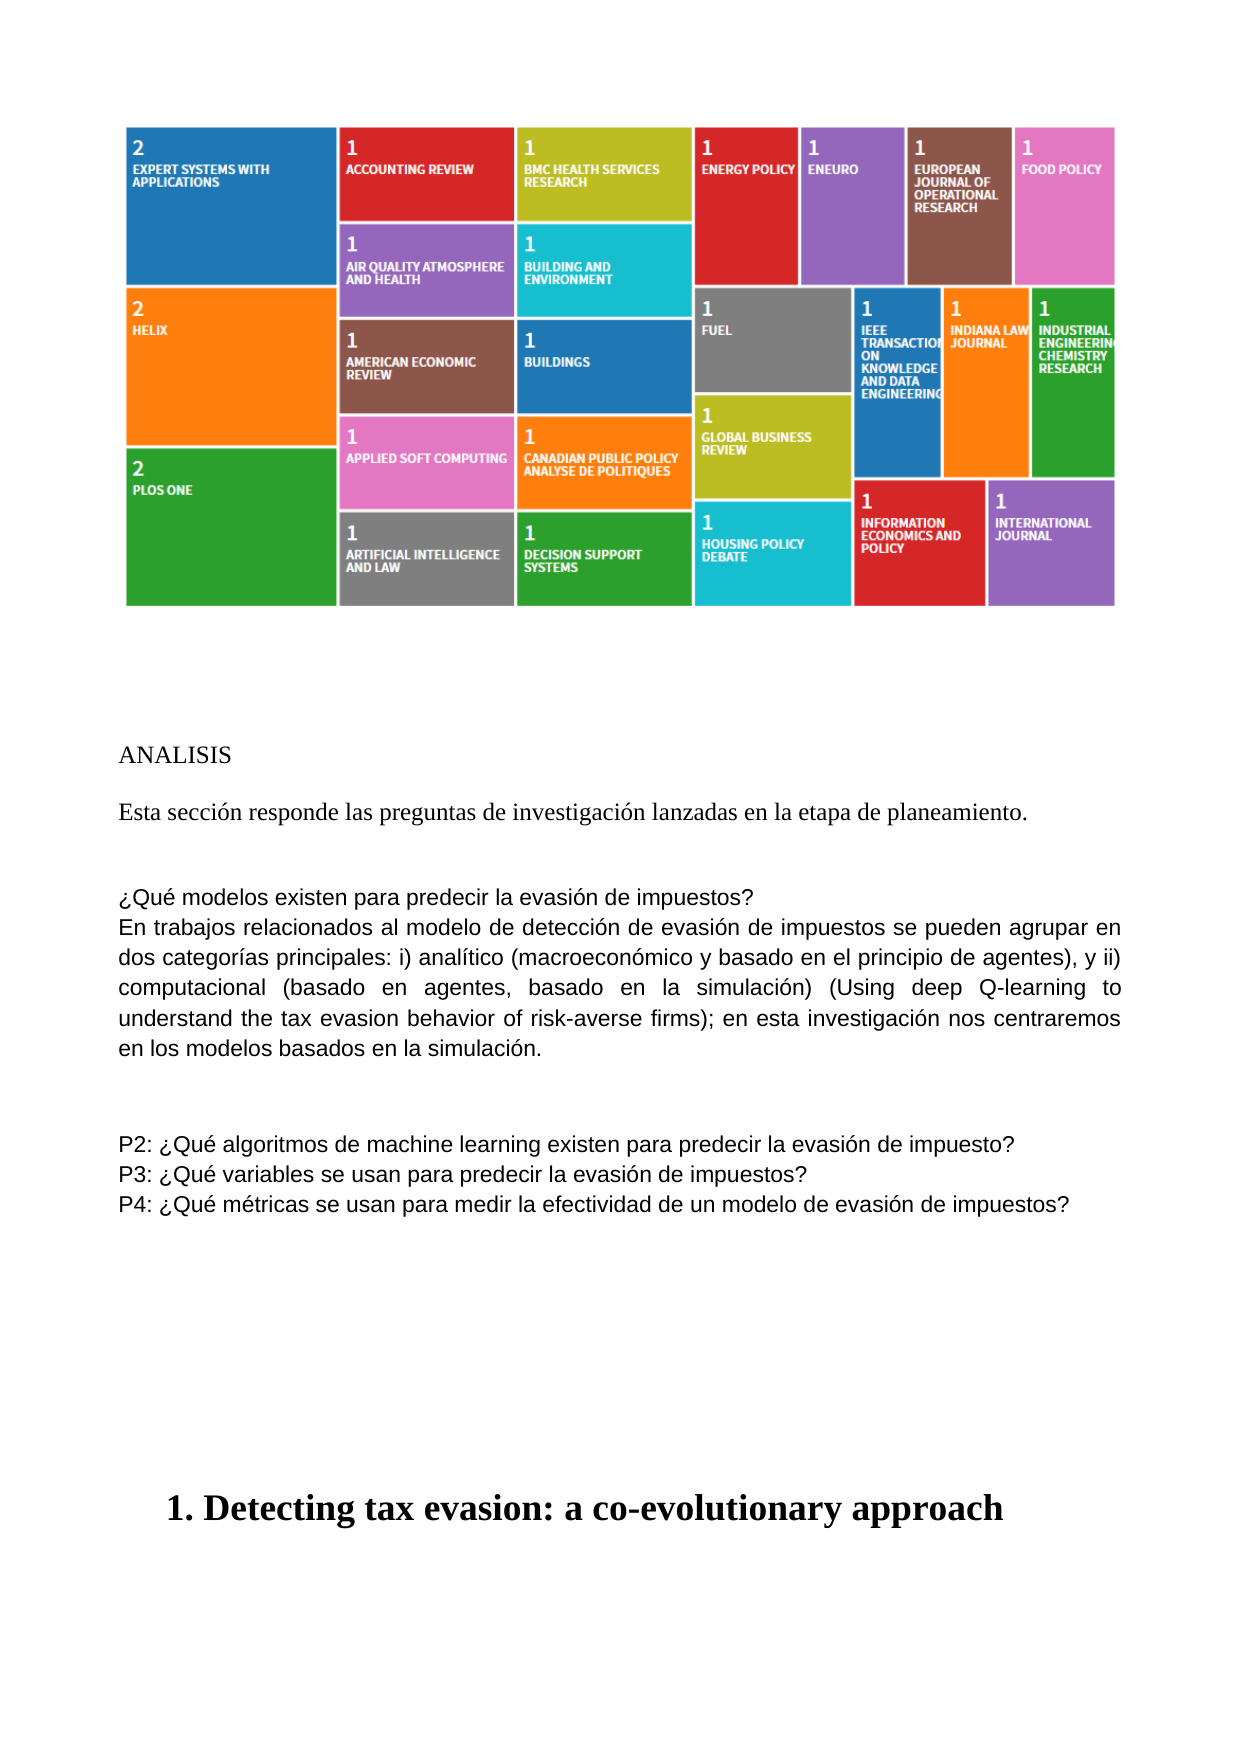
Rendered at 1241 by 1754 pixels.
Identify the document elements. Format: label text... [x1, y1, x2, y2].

text P3: ¿Qué variables se usan para predecir la evasión de impuestos? [118, 1161, 1122, 1187]
text ANALISIS [118, 740, 1122, 769]
text P4: ¿Qué métricas se usan para medir la efectividad de un modelo de evasión de impuestos? [118, 1191, 1122, 1218]
table_header [118, 1389, 127, 1624]
text Esta sección responde las preguntas de investigación lanzadas en la etapa de planeamiento. [118, 797, 1122, 826]
text En trabajos relacionados al modelo de detección de evasión de impuestos se pueden agrupar en dos categorías principales: i) analítico (macroeconómico y basado en el principio de agentes), y ii) computacional (basado en agentes, basado en la simulación) (Using deep Q-learning to understand the tax evasion behavior of risk-averse firms); en esta investigación nos centraremos en los modelos basados en la simulación. [118, 914, 1122, 1061]
text ¿Qué modelos existen para predecir la evasión de impuestos? [118, 884, 1122, 910]
table_header Detecting tax evasion: a co-evolutionary approach [127, 1389, 1122, 1624]
text P2: ¿Qué algoritmos de machine learning existen para predecir la evasión de impuesto? [118, 1131, 1122, 1157]
